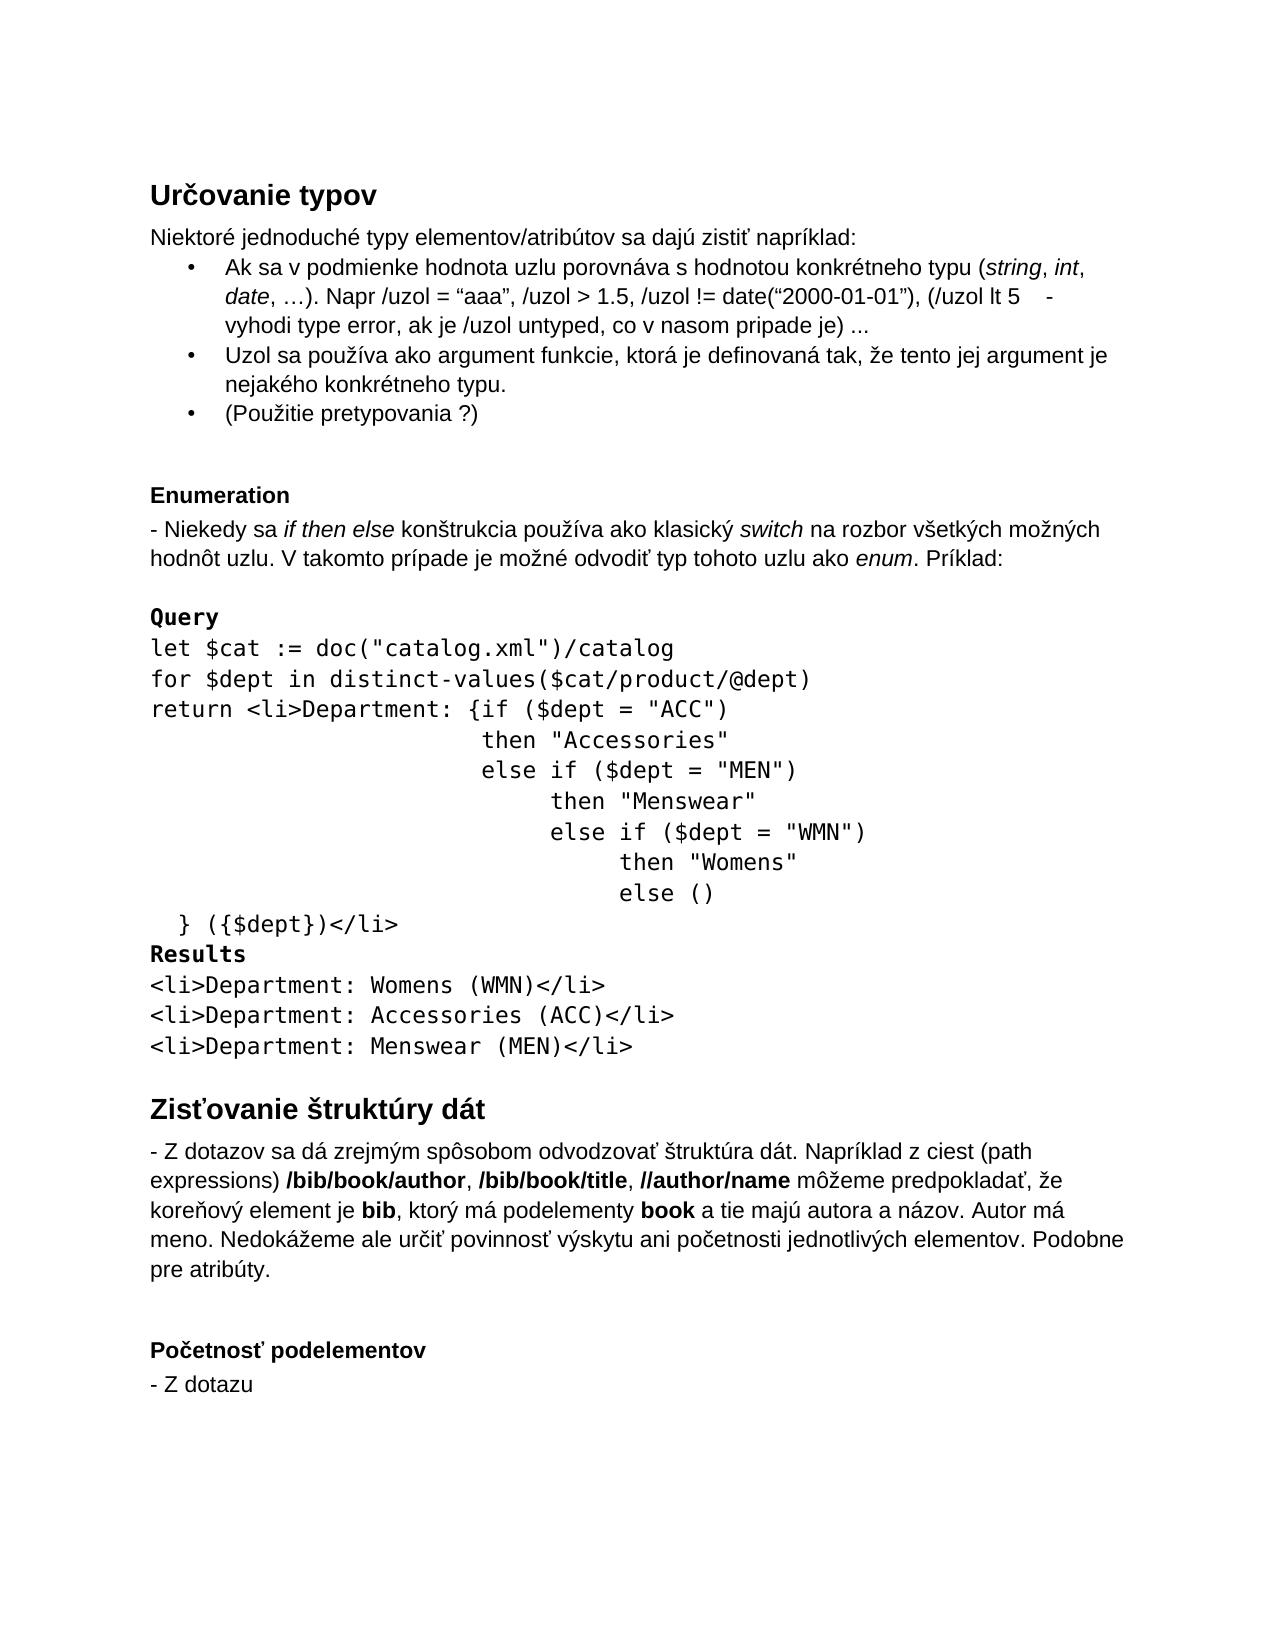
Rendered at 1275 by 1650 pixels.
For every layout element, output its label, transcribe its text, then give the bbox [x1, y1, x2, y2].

subtitle Početnosť podelementov [150, 1338, 1125, 1363]
text for $dept in distinct-values($cat/product/@dept) [150, 666, 1125, 692]
text } ({$dept})</li> [150, 911, 1125, 937]
text - Z dotazov sa dá zrejmým spôsobom odvodzovať štruktúra dát. Napríklad z ciest (path expressions) /bib/book/author, /bib/book/title, //author/name môžeme predpokladať, že koreňový element je bib, ktorý má podelementy book a tie majú autora a názov. Autor má meno. Nedokážeme ale určiť povinnosť výskytu ani početnosti jednotlivých elementov. Podobne pre atribúty. [150, 1139, 1125, 1282]
text let $cat := doc("catalog.xml")/catalog [150, 635, 1125, 662]
text else if ($dept = "MEN") [150, 758, 1125, 784]
text <li>Department: Menswear (MEN)</li> [150, 1033, 1125, 1060]
text return <li>Department: {if ($dept = "ACC") [150, 696, 1125, 723]
text - Z dotazu [150, 1371, 1125, 1397]
subtitle Určovanie typov [150, 179, 1125, 212]
text <li>Department: Womens (WMN)</li> [150, 972, 1125, 999]
list Uzol sa používa ako argument funkcie, ktorá je definovaná tak, že tento jej argument je nejakého konkrétneho typu. [187, 342, 1125, 397]
text else () [150, 880, 1125, 907]
list (Použitie pretypovania ?) [187, 401, 1125, 427]
text Results [150, 941, 1125, 968]
text Query [150, 604, 1125, 631]
subtitle Zisťovanie štruktúry dát [150, 1093, 1125, 1126]
text then "Womens" [150, 849, 1125, 876]
text Niektoré jednoduché typy elementov/atribútov sa dajú zistiť napríklad: [150, 225, 1125, 251]
text then "Menswear" [150, 788, 1125, 815]
list Ak sa v podmienke hodnota uzlu porovnáva s hodnotou konkrétneho typu (string, int, date, …). Napr /uzol = “aaa”, /uzol > 1.5, /uzol != date(“2000-01-01”), (/uzol lt 5 - vyhodi type error, ak je /uzol untyped, co v nasom pripade je) ... [187, 254, 1125, 339]
text else if ($dept = "WMN") [150, 819, 1125, 846]
text then "Accessories" [150, 727, 1125, 754]
text <li>Department: Accessories (ACC)</li> [150, 1003, 1125, 1029]
subtitle Enumeration [150, 483, 1125, 508]
text - Niekedy sa if then else konštrukcia používa ako klasický switch na rozbor všetkých možných hodnôt uzlu. V takomto prípade je možné odvodiť typ tohoto uzlu ako enum. Príklad: [150, 516, 1125, 571]
